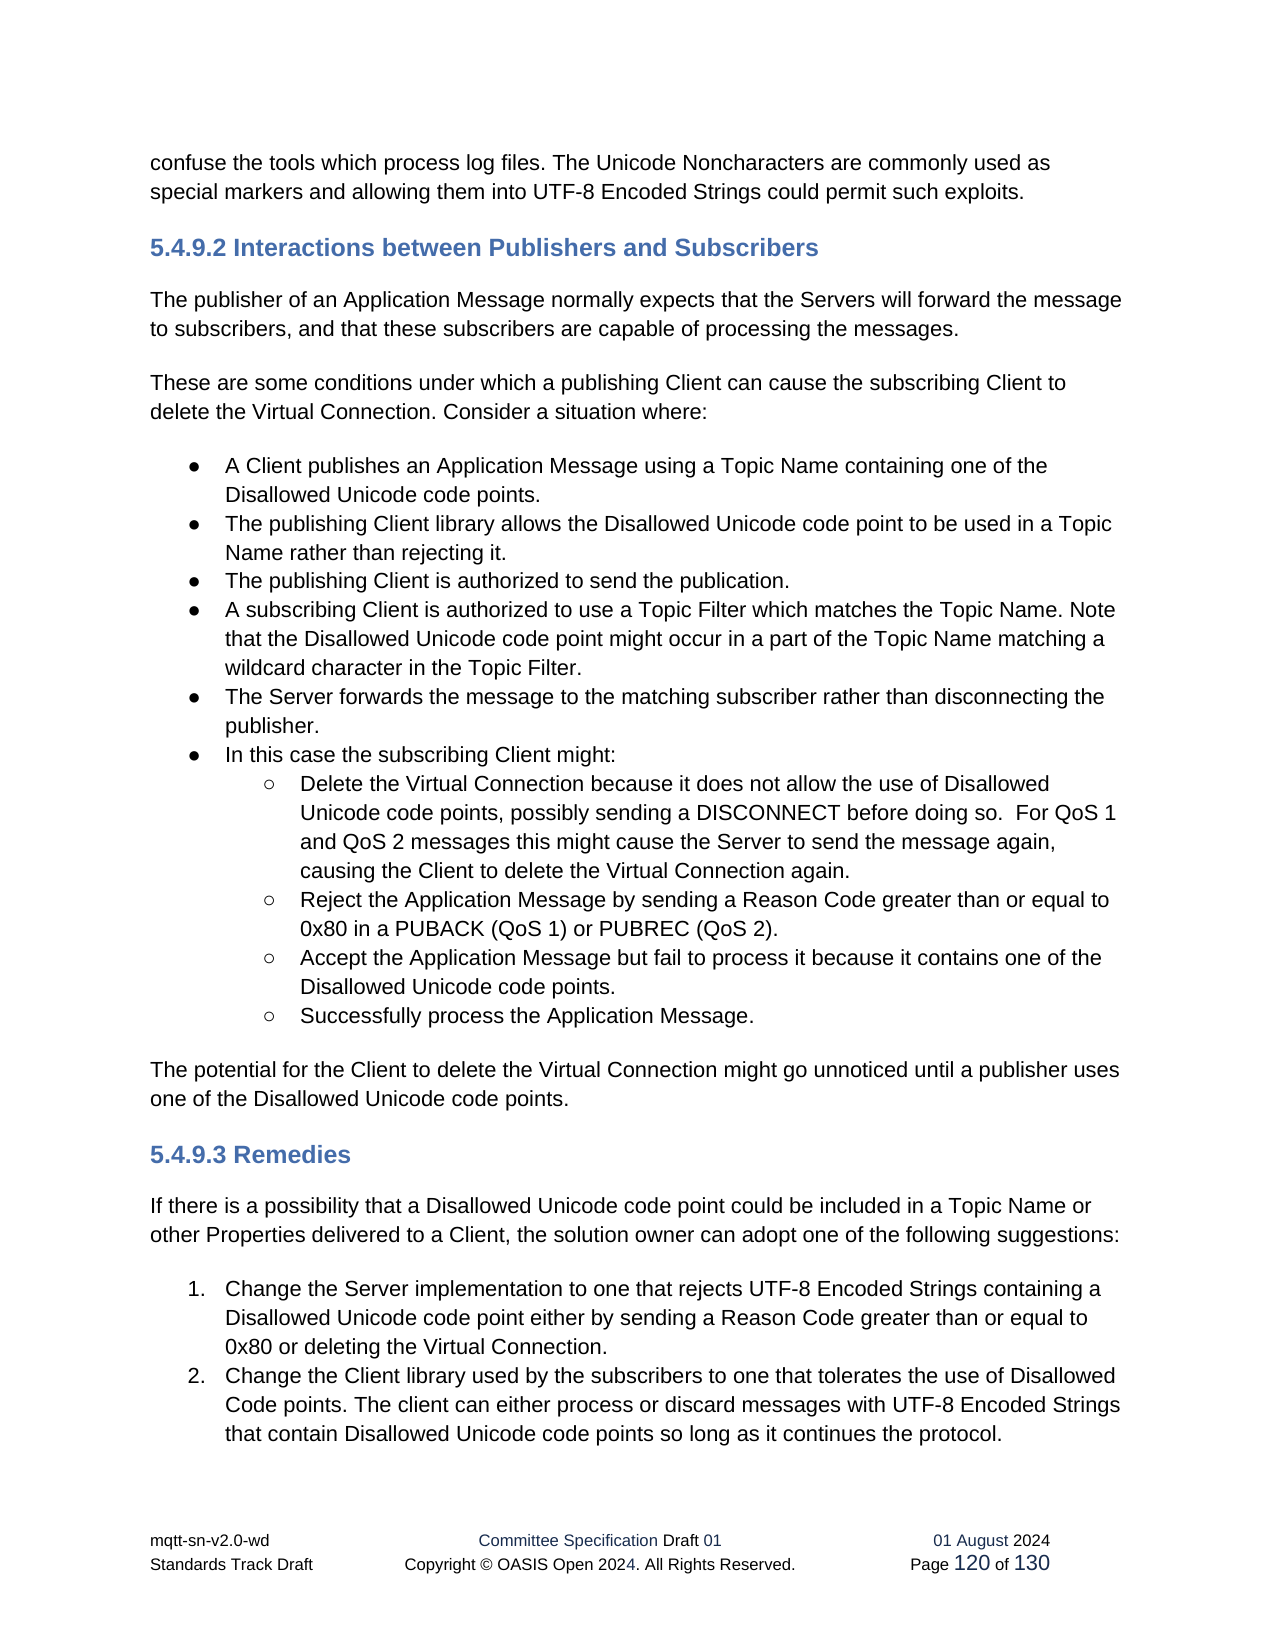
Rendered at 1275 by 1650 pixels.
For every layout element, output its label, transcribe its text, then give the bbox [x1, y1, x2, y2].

list The Server forwards the message to the matching subscriber rather than disconnecting the publisher. [187, 684, 1125, 738]
list The publishing Client library allows the Disallowed Unicode code point to be used in a Topic Name rather than rejecting it. [187, 510, 1125, 564]
list Change the Server implementation to one that rejects UTF-8 Encoded Strings containing a Disallowed Unicode code point either by sending a Reason Code greater than or equal to 0x80 or deleting the Virtual Connection. [187, 1276, 1125, 1359]
text The potential for the Client to delete the Virtual Connection might go unnoticed until a publisher uses one of the Disallowed Unicode code points. [150, 1057, 1125, 1111]
list Accept the Application Message but fail to process it because it contains one of the Disallowed Unicode code points. [262, 945, 1125, 999]
text If there is a possibility that a Disallowed Unicode code point could be included in a Topic Name or other Properties delivered to a Client, the solution owner can adopt one of the following suggestions: [150, 1193, 1125, 1247]
text These are some conditions under which a publishing Client can cause the subscribing Client to delete the Virtual Connection. Consider a situation where: [150, 369, 1125, 424]
text The publisher of an Application Message normally expects that the Servers will forward the message to subscribers, and that these subscribers are capable of processing the messages. [150, 287, 1125, 341]
list A subscribing Client is authorized to use a Topic Filter which matches the Topic Name. Note that the Disallowed Unicode code point might occur in a part of the Topic Name matching a wildcard character in the Topic Filter. [187, 597, 1125, 680]
list Delete the Virtual Connection because it does not allow the use of Disallowed Unicode code points, possibly sending a DISCONNECT before doing so. For QoS 1 and QoS 2 messages this might cause the Server to send the message again, causing the Client to delete the Virtual Connection again. [262, 771, 1125, 883]
list Reject the Application Message by sending a Reason Code greater than or equal to 0x80 in a PUBACK (QoS 1) or PUBREC (QoS 2). [262, 887, 1125, 941]
list The publishing Client is authorized to send the publication. [187, 568, 1125, 593]
subtitle 5.4.9.2 Interactions between Publishers and Subscribers [150, 233, 1124, 262]
list A Client publishes an Application Message using a Topic Name containing one of the Disallowed Unicode code points. [187, 452, 1125, 507]
list Successfully process the Application Message. [262, 1003, 1125, 1028]
list Change the Client library used by the subscribers to one that tolerates the use of Disallowed Code points. The client can either process or discard messages with UTF-8 Encoded Strings that contain Disallowed Unicode code points so long as it continues the protocol. [187, 1363, 1125, 1446]
text confuse the tools which process log files. The Unicode Noncharacters are commonly used as special markers and allowing them into UTF-8 Encoded Strings could permit such exploits. [150, 150, 1125, 204]
subtitle 5.4.9.3 Remedies [150, 1139, 1124, 1168]
list In this case the subscribing Client might: [187, 742, 1125, 767]
